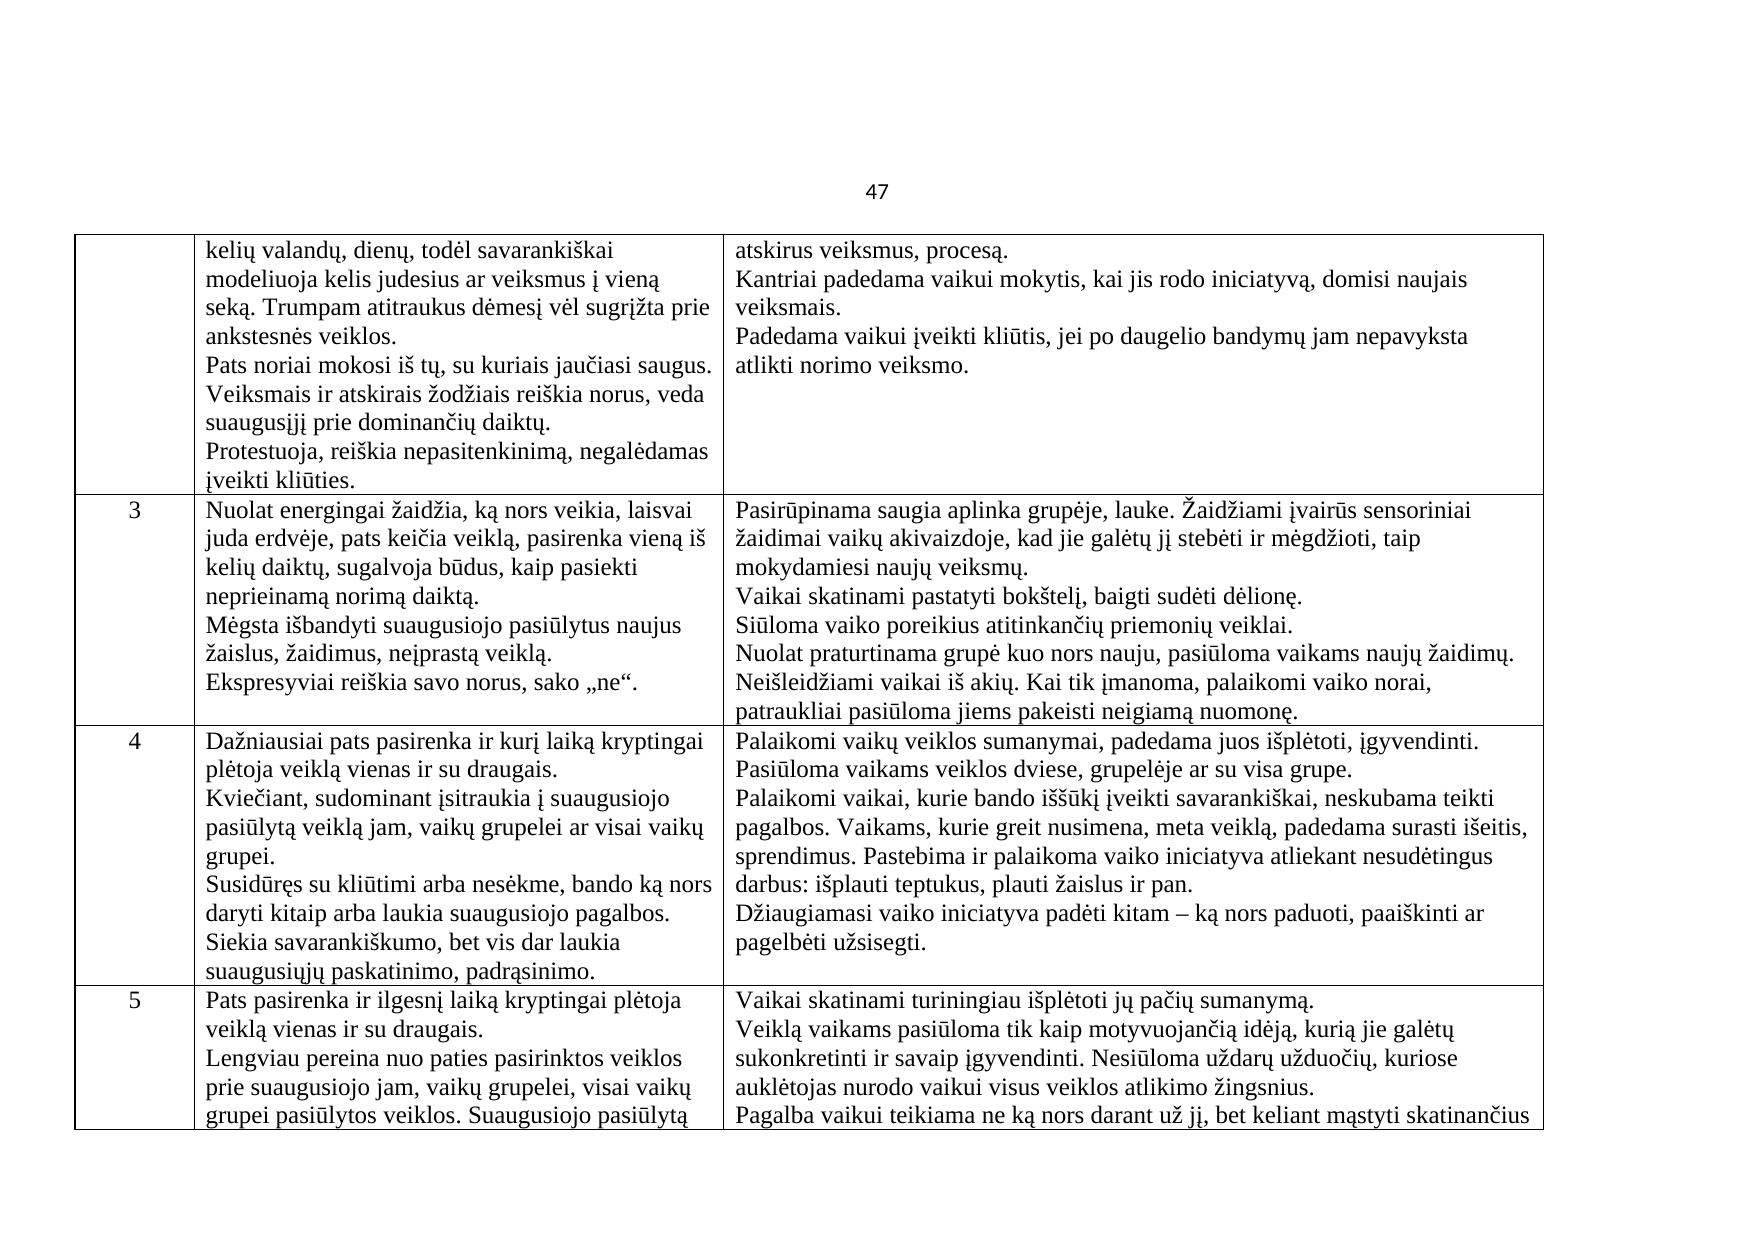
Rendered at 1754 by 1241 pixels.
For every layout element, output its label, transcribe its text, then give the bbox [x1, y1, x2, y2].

table_cell Pats pasirenka ir ilgesnį laiką kryptingai plėtoja veiklą vienas ir su draugais. Lengviau pereina nuo paties pasirinktos veiklos prie suaugusiojo jam, vaikų grupelei, visai vaikų grupei pasiūlytos veiklos. Suaugusiojo pasiūlytą [195, 986, 723, 1129]
table_cell atskirus veiksmus, procesą. Kantriai padedama vaikui mokytis, kai jis rodo iniciatyvą, domisi naujais veiksmais. Padedama vaikui įveikti kliūtis, jei po daugelio bandymų jam nepavyksta atlikti norimo veiksmo. [724, 235, 1543, 494]
table_cell Palaikomi vaikų veiklos sumanymai, padedama juos išplėtoti, įgyvendinti. Pasiūloma vaikams veiklos dviese, grupelėje ar su visa grupe. Palaikomi vaikai, kurie bando iššūkį įveikti savarankiškai, neskubama teikti pagalbos. Vaikams, kurie greit nusimena, meta veiklą, padedama surasti išeitis, sprendimus. Pastebima ir palaikoma vaiko iniciatyva atliekant nesudėtingus darbus: išplauti teptukus, plauti žaislus ir pan. Džiaugiamasi vaiko iniciatyva padėti kitam – ką nors paduoti, paaiškinti ar pagelbėti užsisegti. [724, 726, 1543, 984]
table_cell Vaikai skatinami turiningiau išplėtoti jų pačių sumanymą. Veiklą vaikams pasiūloma tik kaip motyvuojančią idėją, kurią jie galėtų sukonkretinti ir savaip įgyvendinti. Nesiūloma uždarų užduočių, kuriose auklėtojas nurodo vaikui visus veiklos atlikimo žingsnius. Pagalba vaikui teikiama ne ką nors darant už jį, bet keliant mąstyti skatinančius [724, 986, 1543, 1129]
table_cell 3 [76, 495, 194, 725]
table_cell [1544, 985, 1548, 1129]
table_cell [1544, 725, 1548, 984]
table_cell kelių valandų, dienų, todėl savarankiškai modeliuoja kelis judesius ar veiksmus į vieną seką. Trumpam atitraukus dėmesį vėl sugrįžta prie ankstesnės veiklos. Pats noriai mokosi iš tų, su kuriais jaučiasi saugus. Veiksmais ir atskirais žodžiais reiškia norus, veda suaugusįjį prie dominančių daiktų. Protestuoja, reiškia nepasitenkinimą, negalėdamas įveikti kliūties. [195, 235, 723, 494]
table_cell 5 [76, 986, 194, 1129]
table_cell 4 [76, 726, 194, 984]
table_cell Dažniausiai pats pasirenka ir kurį laiką kryptingai plėtoja veiklą vienas ir su draugais. Kviečiant, sudominant įsitraukia į suaugusiojo pasiūlytą veiklą jam, vaikų grupelei ar visai vaikų grupei. Susidūręs su kliūtimi arba nesėkme, bando ką nors daryti kitaip arba laukia suaugusiojo pagalbos. Siekia savarankiškumo, bet vis dar laukia suaugusiųjų paskatinimo, padrąsinimo. [195, 726, 723, 984]
table_cell [1544, 234, 1548, 494]
table_cell [76, 235, 194, 494]
table_cell [1544, 494, 1548, 725]
table_cell Pasirūpinama saugia aplinka grupėje, lauke. Žaidžiami įvairūs sensoriniai žaidimai vaikų akivaizdoje, kad jie galėtų jį stebėti ir mėgdžioti, taip mokydamiesi naujų veiksmų. Vaikai skatinami pastatyti bokštelį, baigti sudėti dėlionę. Siūloma vaiko poreikius atitinkančių priemonių veiklai. Nuolat praturtinama grupė kuo nors nauju, pasiūloma vaikams naujų žaidimų. Neišleidžiami vaikai iš akių. Kai tik įmanoma, palaikomi vaiko norai, patraukliai pasiūloma jiems pakeisti neigiamą nuomonę. [724, 495, 1543, 725]
table_cell Nuolat energingai žaidžia, ką nors veikia, laisvai juda erdvėje, pats keičia veiklą, pasirenka vieną iš kelių daiktų, sugalvoja būdus, kaip pasiekti neprieinamą norimą daiktą. Mėgsta išbandyti suaugusiojo pasiūlytus naujus žaislus, žaidimus, neįprastą veiklą. Ekspresyviai reiškia savo norus, sako „ne“. [195, 495, 723, 725]
